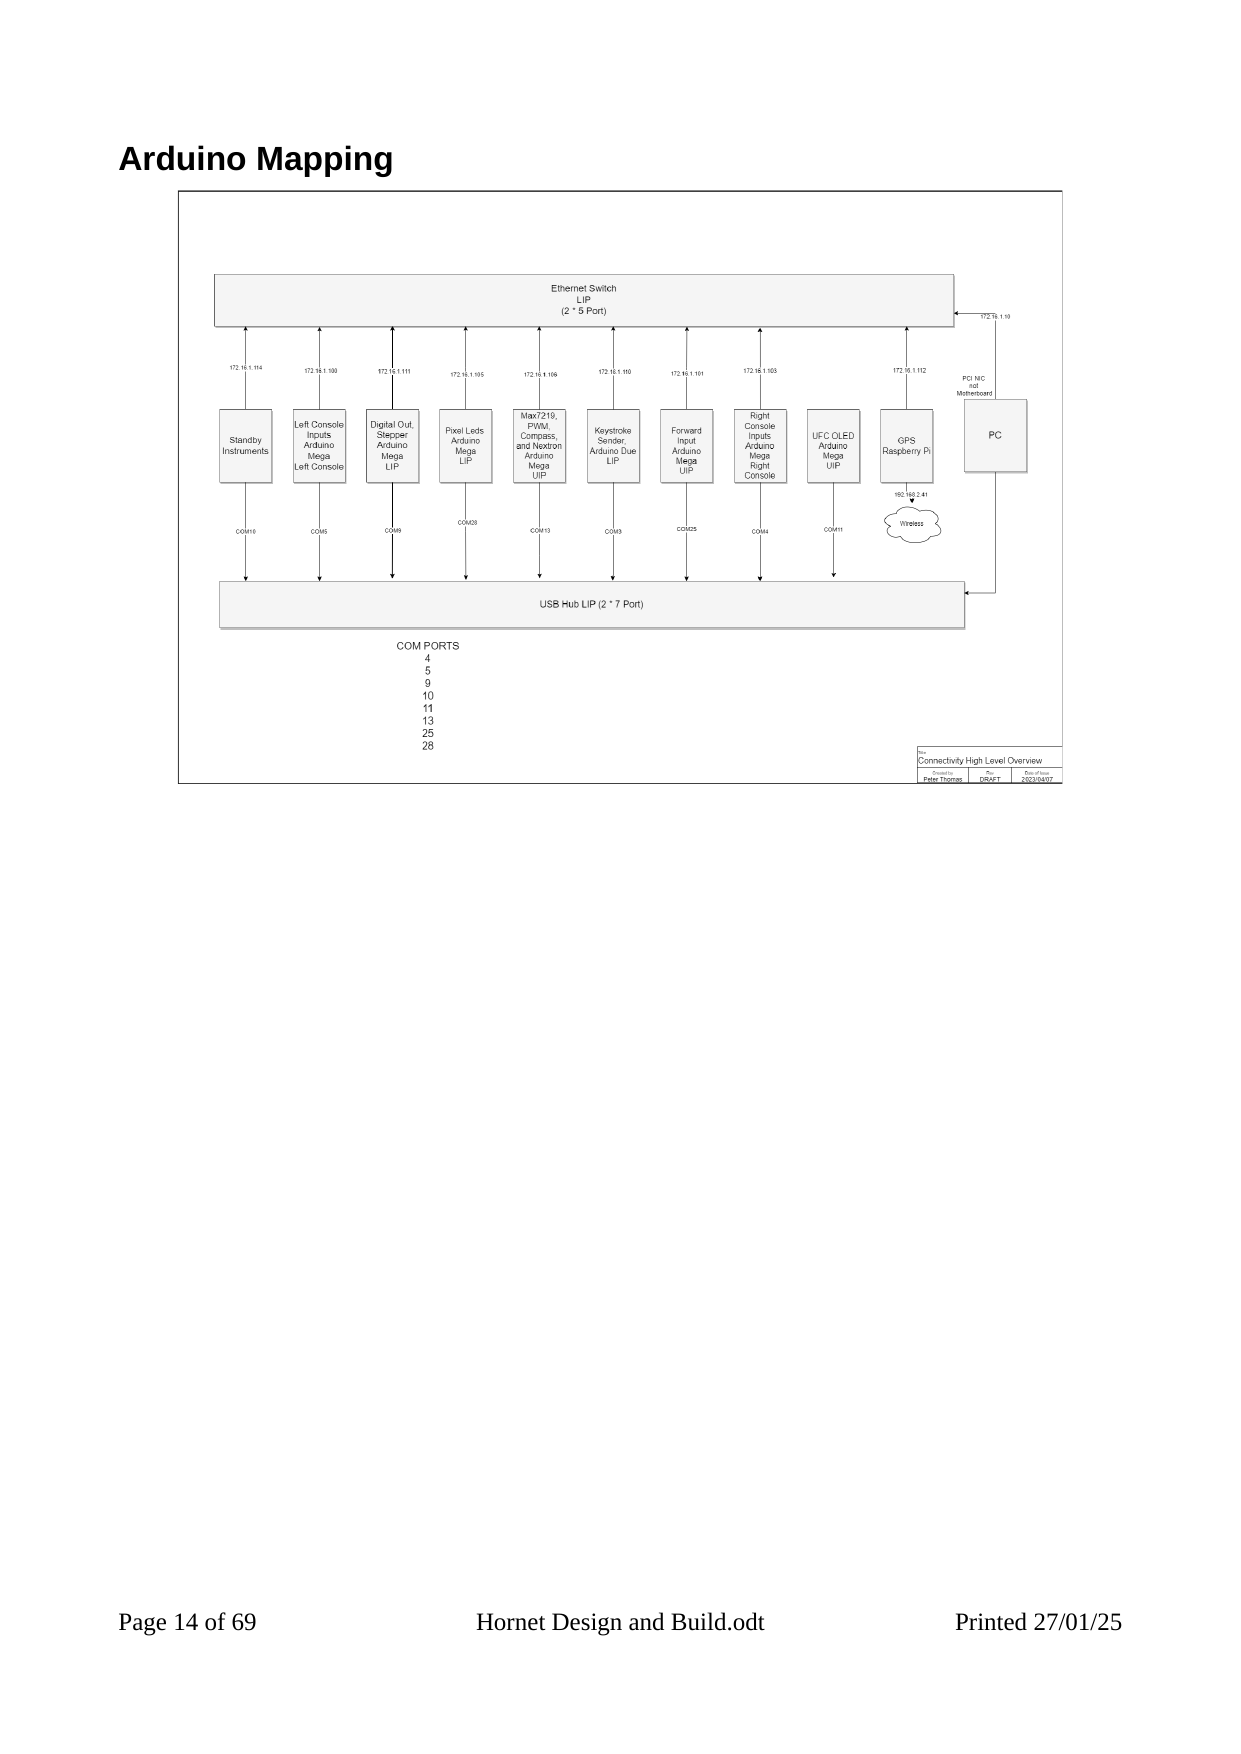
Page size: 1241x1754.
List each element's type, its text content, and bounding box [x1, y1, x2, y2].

subtitle Arduino Mapping [118, 139, 1122, 178]
picture [177, 190, 1063, 784]
